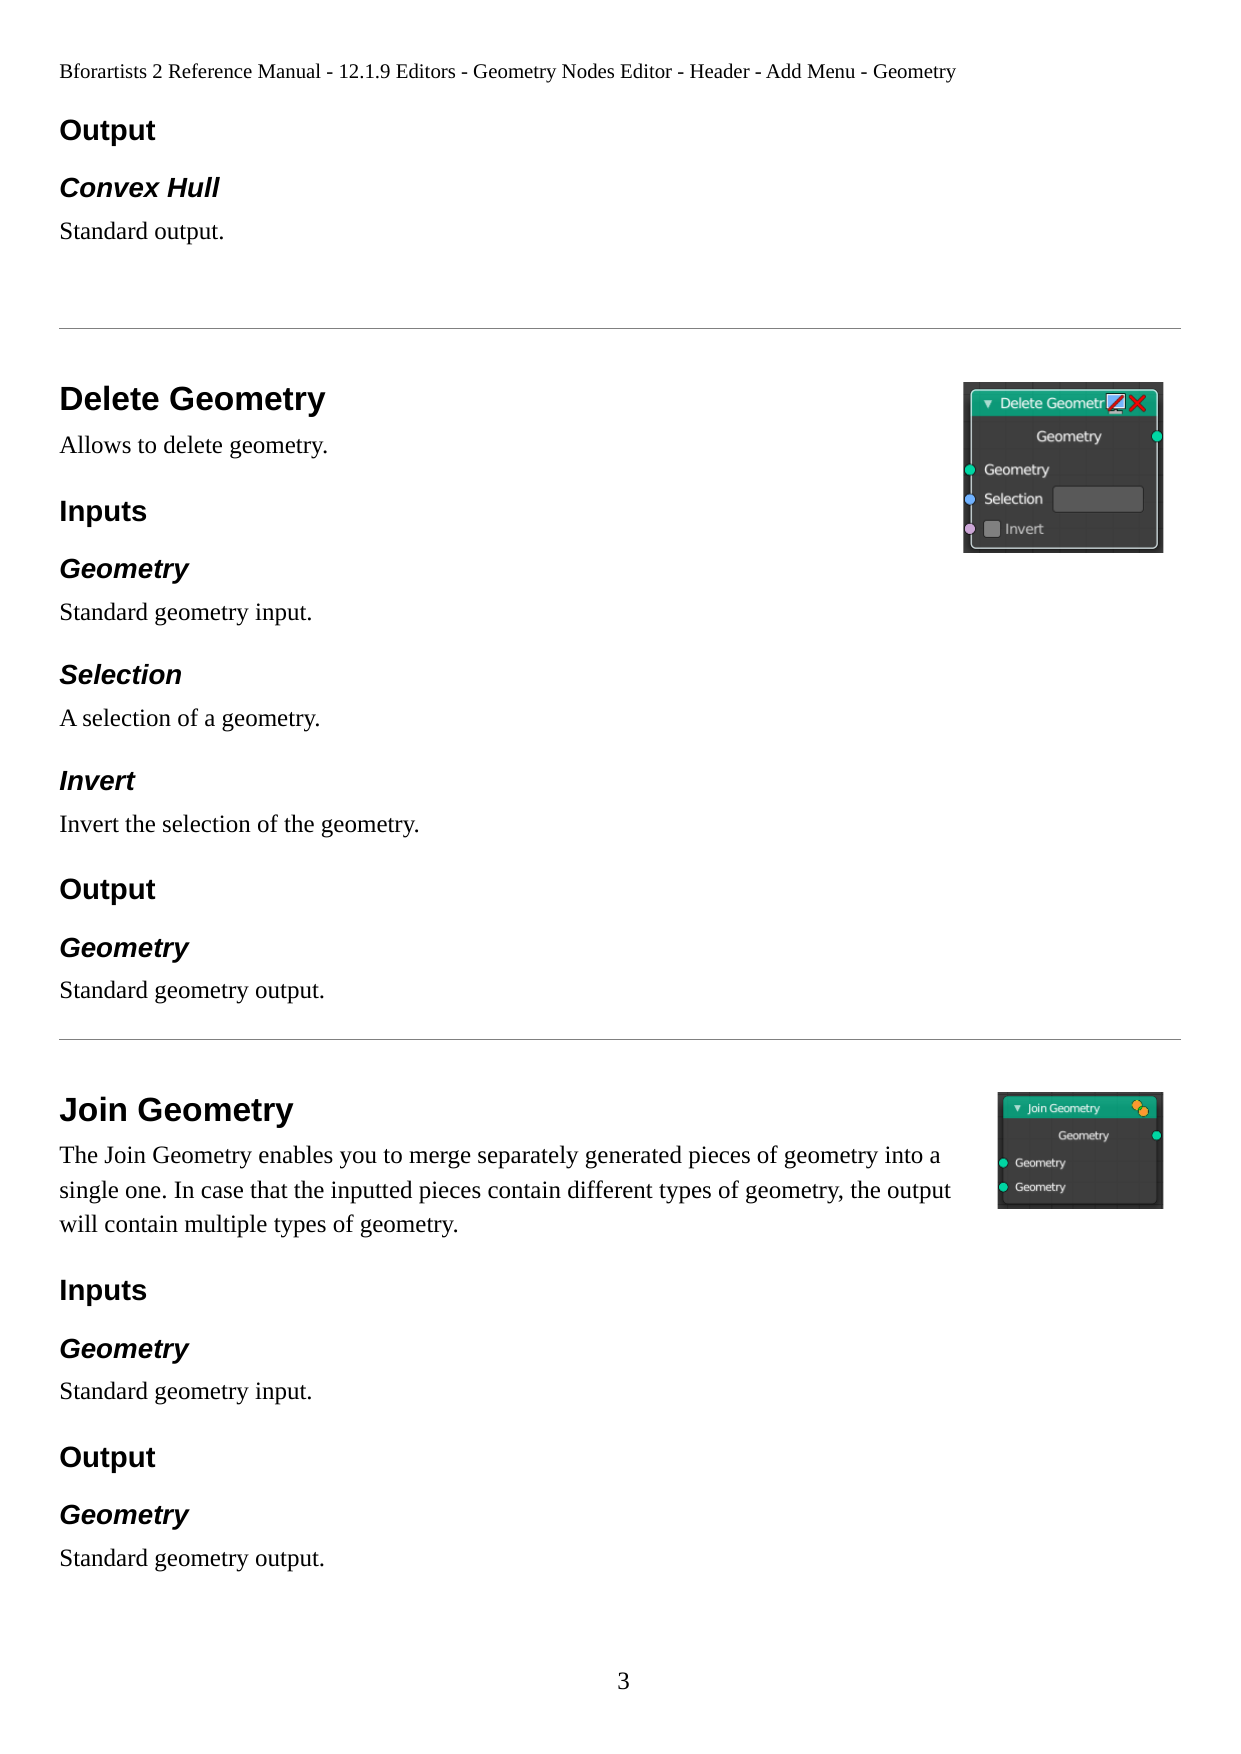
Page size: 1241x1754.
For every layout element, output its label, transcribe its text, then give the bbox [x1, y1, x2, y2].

subtitle Selection [59, 658, 1181, 690]
subtitle Geometry [59, 552, 1181, 584]
subtitle [1164, 494, 1181, 527]
subtitle Invert [59, 764, 1181, 796]
subtitle Geometry [59, 1499, 1181, 1531]
subtitle Output [59, 1440, 1181, 1474]
subtitle Join Geometry [59, 1089, 1181, 1128]
subtitle Output [59, 113, 1181, 146]
text Standard geometry input. [59, 1376, 1181, 1405]
subtitle Geometry [59, 931, 1181, 963]
picture [997, 1092, 1164, 1209]
text Standard geometry input. [59, 597, 1181, 626]
subtitle Inputs [59, 494, 963, 527]
text Standard output. [59, 216, 1181, 244]
text A selection of a geometry. [59, 703, 1181, 731]
subtitle Delete Geometry [59, 379, 1181, 417]
subtitle Output [59, 872, 1181, 906]
subtitle Inputs [59, 1273, 1181, 1307]
text The Join Geometry enables you to merge separately generated pieces of geometry into a single one. In case that the inputted pieces contain different types of geometry, the output will contain multiple types of geometry. [59, 1141, 1181, 1238]
subtitle Convex Hull [59, 171, 1181, 203]
text Standard geometry output. [59, 975, 1181, 1004]
subtitle Geometry [59, 1332, 1181, 1364]
picture [963, 382, 1164, 553]
text Standard geometry output. [59, 1543, 1181, 1572]
text Invert the selection of the geometry. [59, 809, 1181, 837]
text Allows to delete geometry. [59, 430, 963, 459]
